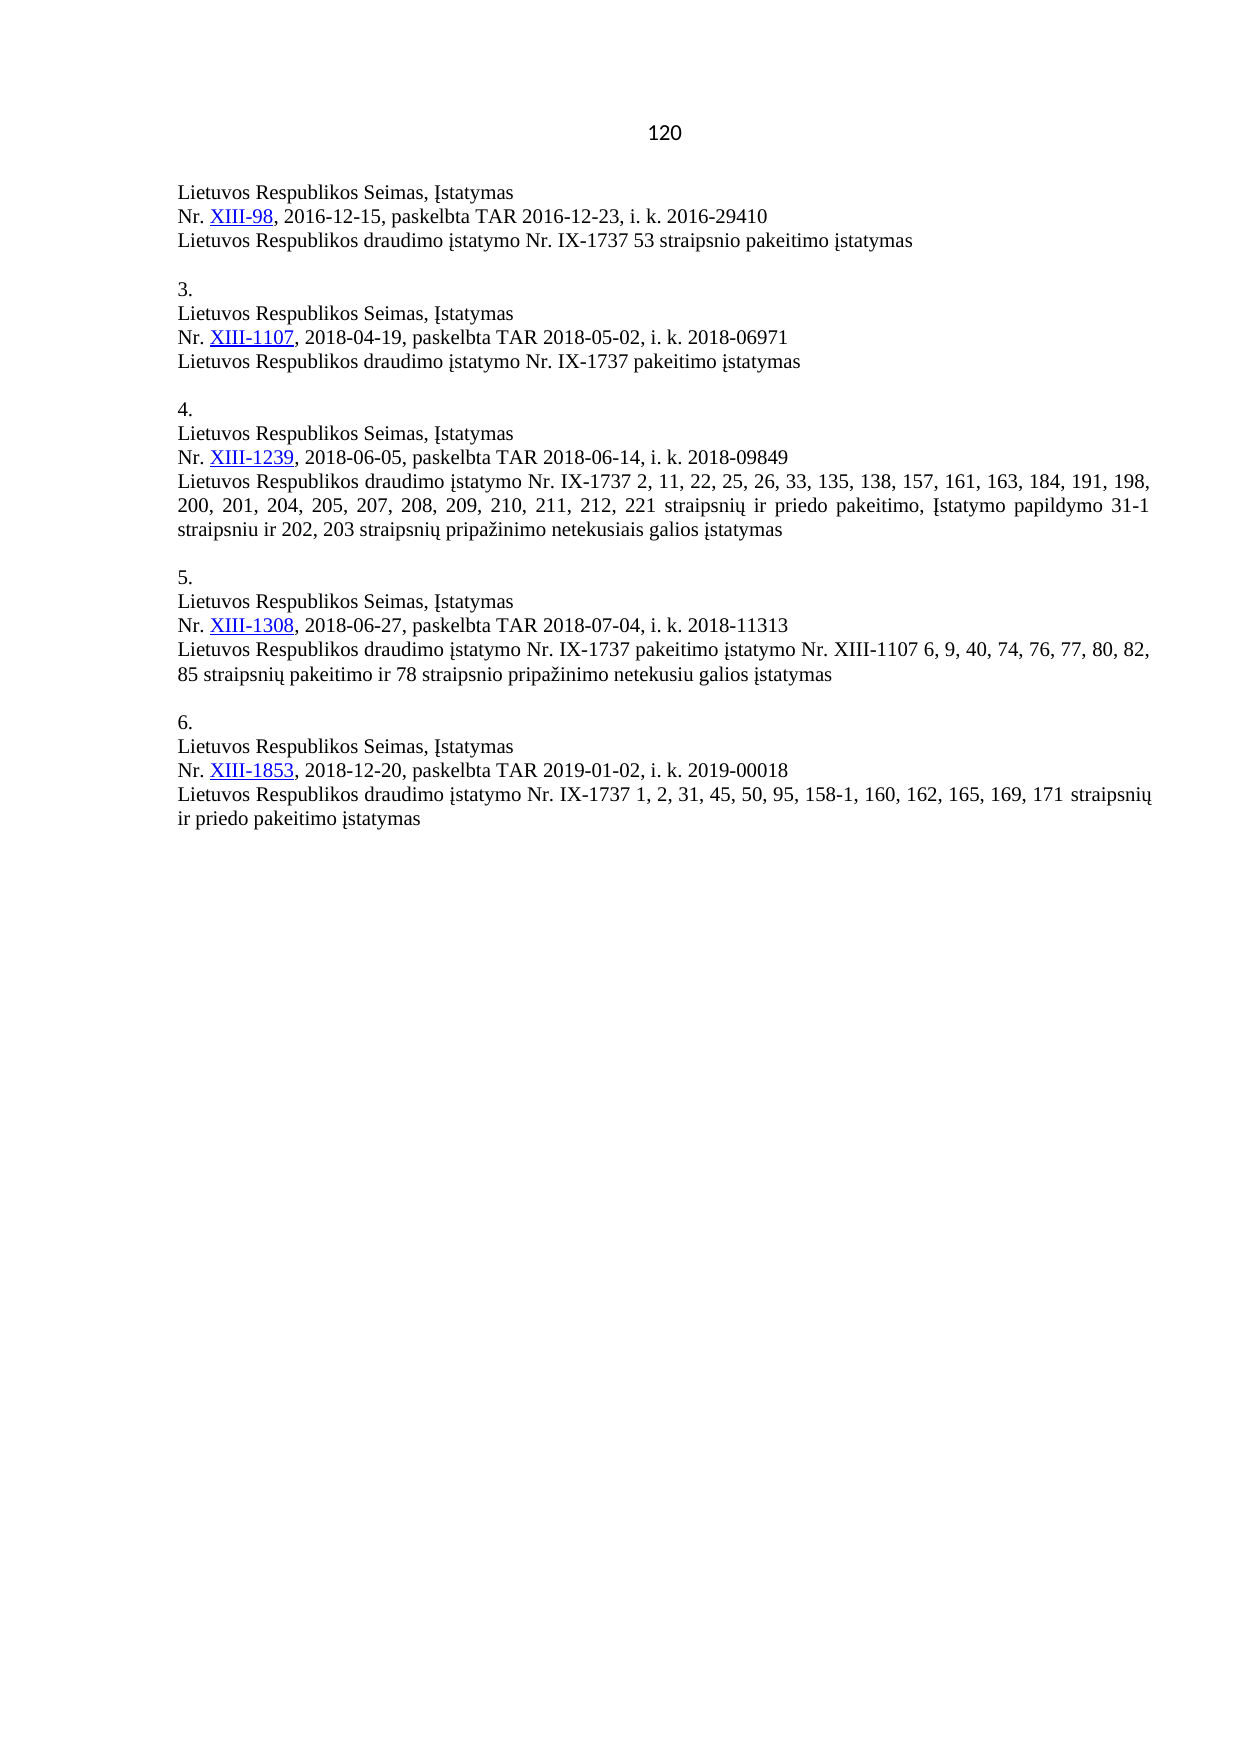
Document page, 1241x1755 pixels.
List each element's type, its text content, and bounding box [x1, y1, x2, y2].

text Lietuvos Respublikos Seimas, Įstatymas [177, 180, 1152, 204]
text Nr. XIII-1107, 2018-04-19, paskelbta TAR 2018-05-02, i. k. 2018-06971 [177, 324, 1152, 349]
text Lietuvos Respublikos draudimo įstatymo Nr. IX-1737 1, 2, 31, 45, 50, 95, 158-1, 160, 162, 165, 169, 171 straipsnių ir priedo pakeitimo įstatymas [177, 782, 1152, 830]
text Lietuvos Respublikos Seimas, Įstatymas [177, 301, 1152, 324]
text Lietuvos Respublikos draudimo įstatymo Nr. IX-1737 pakeitimo įstatymo Nr. XIII-1107 6, 9, 40, 74, 76, 77, 80, 82, 85 straipsnių pakeitimo ir 78 straipsnio pripažinimo netekusiu galios įstatymas [177, 637, 1152, 686]
text Nr. XIII-1853, 2018-12-20, paskelbta TAR 2019-01-02, i. k. 2019-00018 [177, 758, 1152, 782]
text 6. [177, 709, 1152, 734]
text 5. [177, 565, 1152, 589]
text 4. [177, 397, 1152, 421]
text Lietuvos Respublikos draudimo įstatymo Nr. IX-1737 2, 11, 22, 25, 26, 33, 135, 138, 157, 161, 163, 184, 191, 198, 200, 201, 204, 205, 207, 208, 209, 210, 211, 212, 221 straipsnių ir priedo pakeitimo, Įstatymo papildymo 31-1 straipsniu ir 202, 203 straipsnių pripažinimo netekusiais galios įstatymas [177, 469, 1152, 541]
text Nr. XIII-98, 2016-12-15, paskelbta TAR 2016-12-23, i. k. 2016-29410 [177, 204, 1152, 228]
text Nr. XIII-1239, 2018-06-05, paskelbta TAR 2018-06-14, i. k. 2018-09849 [177, 445, 1152, 469]
text 3. [177, 276, 1152, 301]
text Lietuvos Respublikos Seimas, Įstatymas [177, 734, 1152, 758]
text Lietuvos Respublikos Seimas, Įstatymas [177, 589, 1152, 613]
text Lietuvos Respublikos Seimas, Įstatymas [177, 421, 1152, 445]
text Lietuvos Respublikos draudimo įstatymo Nr. IX-1737 pakeitimo įstatymas [177, 349, 1152, 373]
text Nr. XIII-1308, 2018-06-27, paskelbta TAR 2018-07-04, i. k. 2018-11313 [177, 613, 1152, 637]
text Lietuvos Respublikos draudimo įstatymo Nr. IX-1737 53 straipsnio pakeitimo įstatymas [177, 228, 1152, 252]
